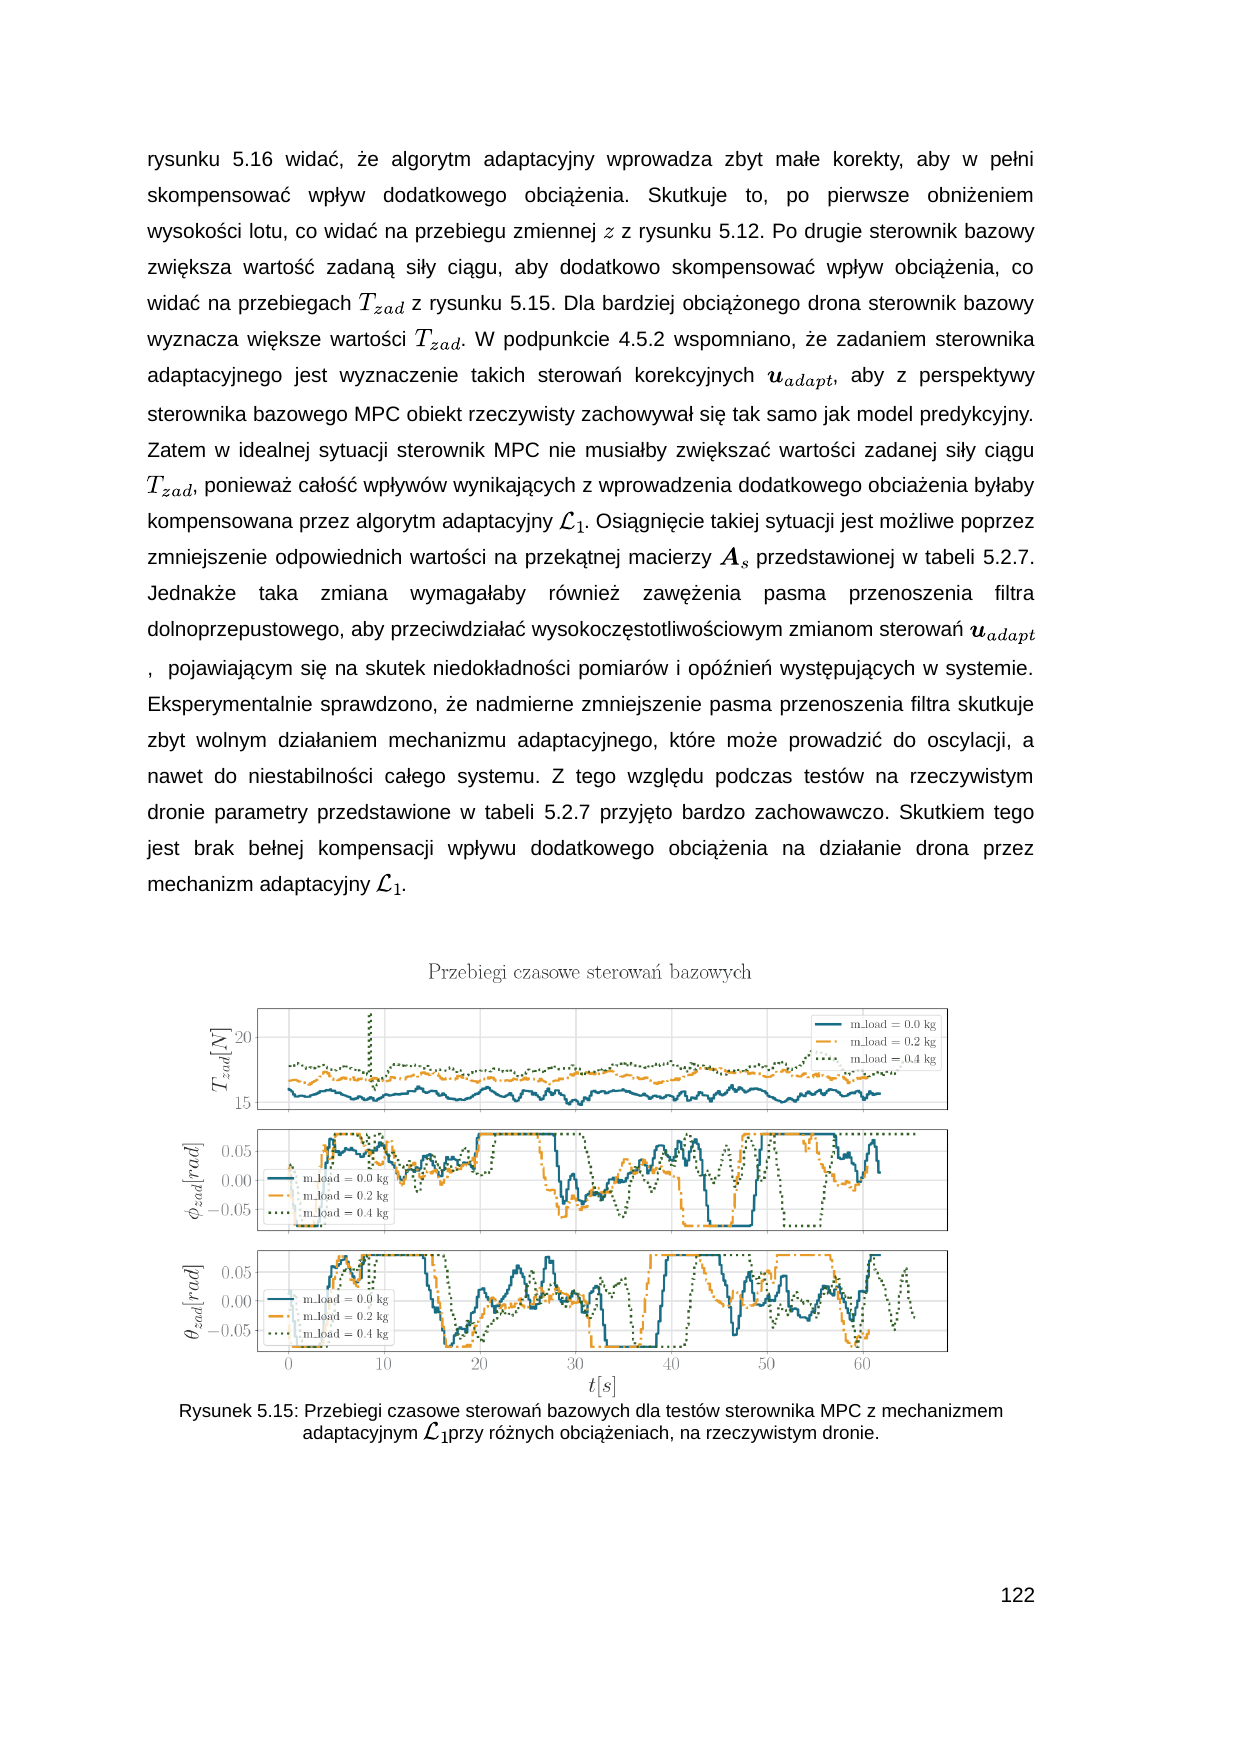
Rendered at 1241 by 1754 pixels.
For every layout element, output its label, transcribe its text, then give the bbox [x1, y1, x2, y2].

text rysunku 5.16 widać, że algorytm adaptacyjny wprowadza zbyt małe korekty, aby w pełni skompensować wpływ dodatkowego obciążenia. Skutkuje to, po pierwsze obniżeniem wysokości lotu, co widać na przebiegu zmiennej z rysunku 5.12. Po drugie sterownik bazowy zwiększa wartość zadaną siły ciągu, aby dodatkowo skompensować wpływ obciążenia, co widać na przebiegach z rysunku 5.15. Dla bardziej obciążonego drona sterownik bazowy wyznacza większe wartości . W podpunkcie 4.5.2 wspomniano, że zadaniem sterownika adaptacyjnego jest wyznaczenie takich sterowań korekcyjnych , aby z perspektywy sterownika bazowego MPC obiekt rzeczywisty zachowywał się tak samo jak model predykcyjny. Zatem w idealnej sytuacji sterownik MPC nie musiałby zwiększać wartości zadanej siły ciągu , ponieważ całość wpływów wynikających z wprowadzenia dodatkowego obciażenia byłaby kompensowana przez algorytm adaptacyjny . Osiągnięcie takiej sytuacji jest możliwe poprzez zmniejszenie odpowiednich wartości na przekątnej macierzy przedstawionej w tabeli 5.2.7. Jednakże taka zmiana wymagałaby również zawężenia pasma przenoszenia filtra dolnoprzepustowego, aby przeciwdziałać wysokoczęstotliwościowym zmianom sterowań , pojawiającym się na skutek niedokładności pomiarów i opóźnień występujących w systemie. Eksperymentalnie sprawdzono, że nadmierne zmniejszenie pasma przenoszenia filtra skutkuje zbyt wolnym działaniem mechanizmu adaptacyjnego, które może prowadzić do oscylacji, a nawet do niestabilności całego systemu. Z tego względu podczas testów na rzeczywistym dronie parametry przedstawione w tabeli 5.2.7 przyjęto bardzo zachowawczo. Skutkiem tego jest brak bełnej kompensacji wpływu dodatkowego obciążenia na działanie drona przez mechanizm adaptacyjny . [147, 147, 1035, 896]
text Rysunek 5.15: Przebiegi czasowe sterowań bazowych dla testów sterownika MPC z mechanizmem adaptacyjnym przy różnych obciążeniach, na rzeczywistym dronie. [147, 1400, 1035, 1443]
picture [147, 956, 1035, 1400]
